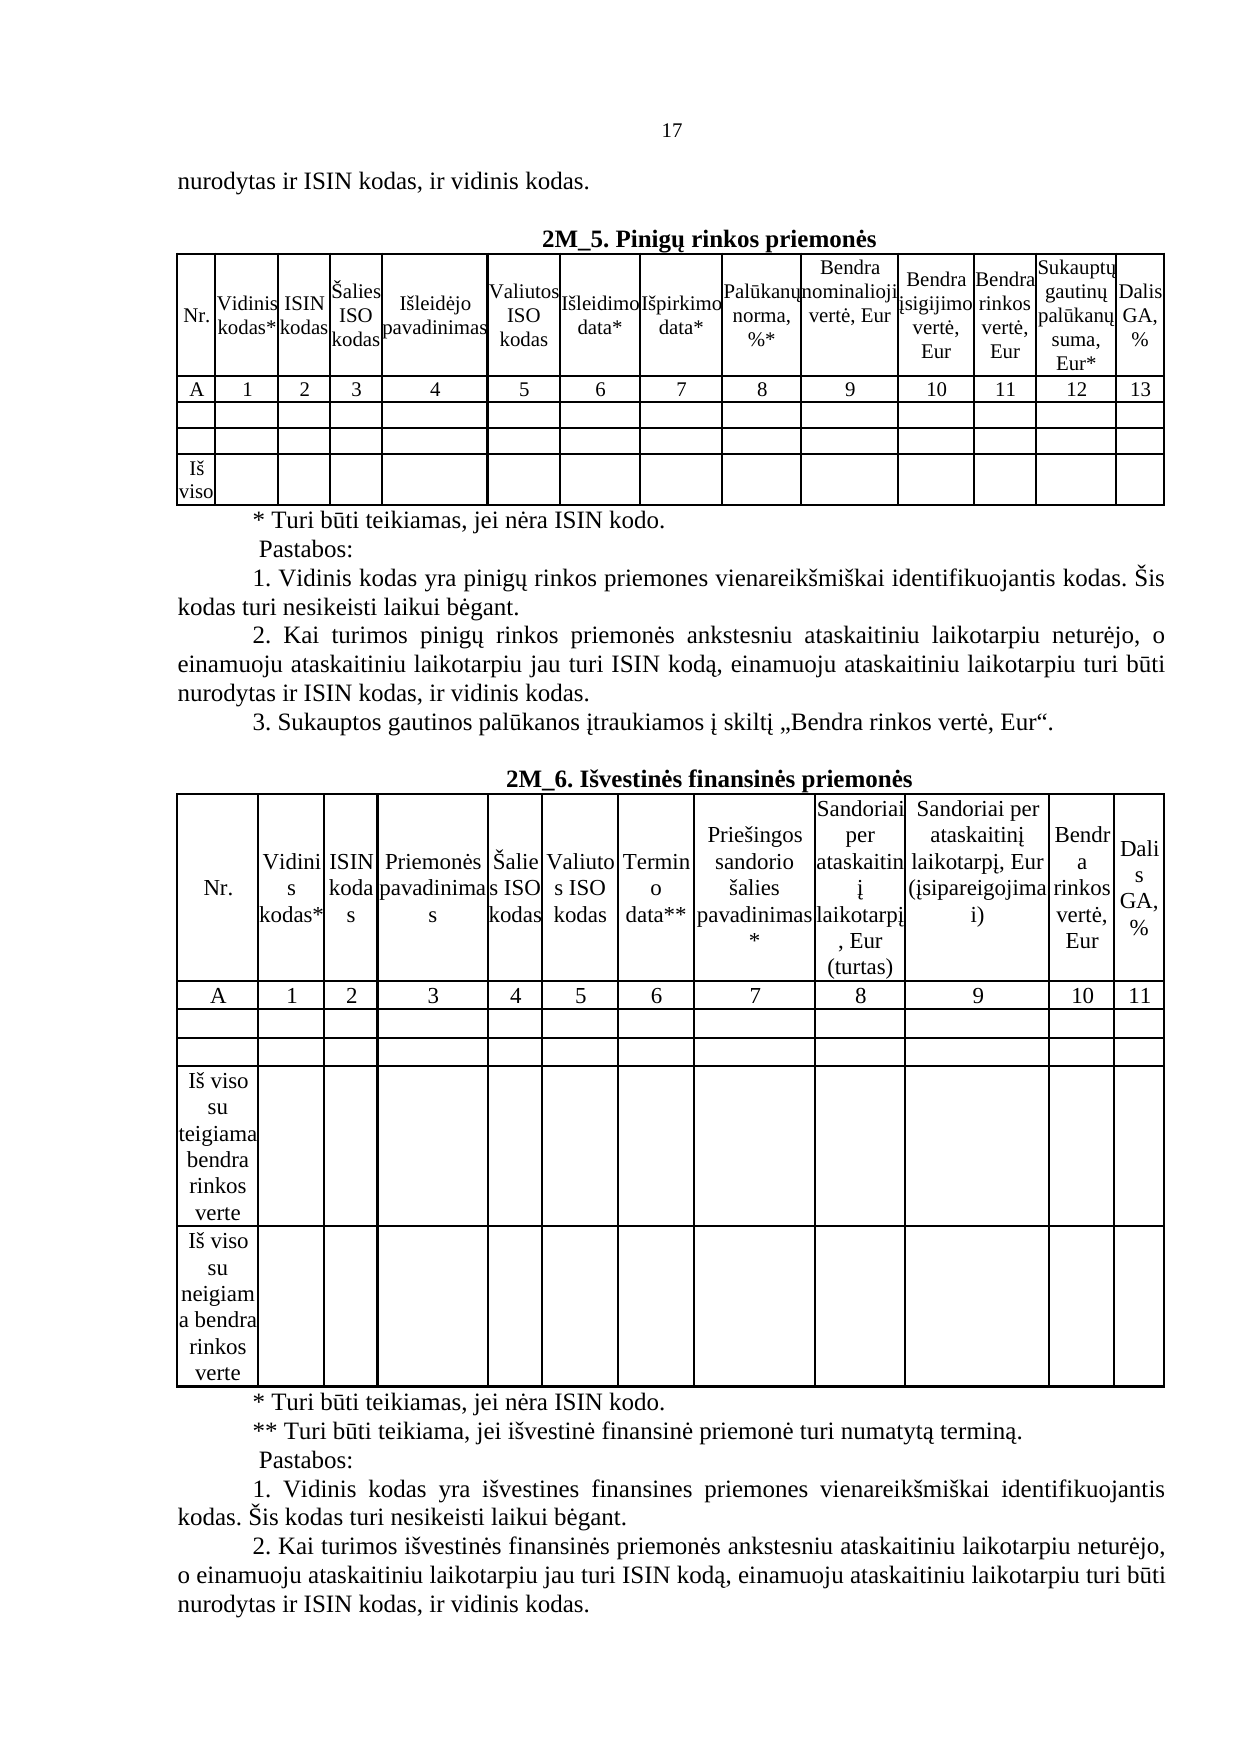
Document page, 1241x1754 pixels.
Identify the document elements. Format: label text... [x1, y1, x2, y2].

table_cell [543, 1227, 617, 1385]
text * Turi būti teikiamas, jei nėra ISIN kodo. [177, 506, 1166, 534]
table_cell 11 [975, 377, 1035, 401]
table_cell [383, 403, 486, 427]
table_cell [543, 1067, 617, 1225]
table_cell [1117, 403, 1163, 427]
table_cell [325, 1039, 376, 1065]
text ** Turi būti teikiama, jei išvestinė finansinė priemonė turi numatytą terminą. [177, 1416, 1166, 1445]
table_cell 3 [331, 377, 381, 401]
text 1. Vidinis kodas yra išvestines finansines priemones vienareikšmiškai identifikuojantis kodas. Šis kodas turi nesikeisti laikui bėgant. [177, 1474, 1166, 1531]
table_cell [723, 403, 800, 427]
table_cell [975, 403, 1035, 427]
table_cell [695, 1227, 814, 1385]
table_cell [216, 429, 277, 453]
table_cell [489, 1039, 541, 1065]
table_cell Iš viso su teigiama bendra rinkos verte [178, 1067, 257, 1225]
table_cell [1115, 1067, 1163, 1225]
table_header Sukauptų gautinų palūkanų suma, Eur* [1037, 255, 1115, 375]
table_cell 5 [489, 377, 559, 401]
table_cell [489, 1010, 541, 1037]
table_cell [816, 1227, 904, 1385]
table_cell [619, 1039, 693, 1065]
table_cell [1050, 1010, 1113, 1037]
table_cell [1117, 455, 1163, 503]
table_cell [816, 1010, 904, 1037]
table_cell [1115, 1010, 1163, 1037]
table_cell [1050, 1227, 1113, 1385]
table_cell [379, 1067, 487, 1225]
table_cell [906, 1039, 1048, 1065]
table_cell 4 [383, 377, 486, 401]
table_cell [259, 1010, 323, 1037]
table_cell 8 [723, 377, 800, 401]
table_header Išleidimo data* [561, 255, 639, 375]
table_cell [331, 429, 381, 453]
table_header Išleidėjo pavadinimas [383, 255, 486, 375]
table_cell [561, 429, 639, 453]
table_header Priešingos sandorio šalies pavadinimas* [695, 795, 814, 980]
table_cell [178, 429, 214, 453]
table_header ISIN kodas [325, 795, 376, 980]
table_cell [489, 403, 559, 427]
table_cell [331, 455, 381, 503]
table_cell 10 [899, 377, 973, 401]
table_cell 11 [1115, 982, 1163, 1008]
table_cell [816, 1039, 904, 1065]
table_header Dalis GA, % [1115, 795, 1163, 980]
table_cell [1037, 455, 1115, 503]
table_cell [379, 1227, 487, 1385]
table_cell [383, 429, 486, 453]
table_cell 9 [802, 377, 897, 401]
table_cell 7 [695, 982, 814, 1008]
table_cell [325, 1010, 376, 1037]
table_cell Iš viso [178, 455, 214, 503]
table_cell [1117, 429, 1163, 453]
table_cell 1 [259, 982, 323, 1008]
table_cell [279, 403, 329, 427]
table_cell [899, 455, 973, 503]
table_cell [1050, 1067, 1113, 1225]
table_cell [641, 403, 721, 427]
table_cell 6 [561, 377, 639, 401]
table_cell [619, 1067, 693, 1225]
table_cell 4 [489, 982, 541, 1008]
table_cell [1050, 1039, 1113, 1065]
table_cell [489, 429, 559, 453]
table_header Bendra įsigijimo vertė, Eur [899, 255, 973, 375]
table_cell [1037, 429, 1115, 453]
table_cell A [178, 982, 257, 1008]
table_header Termino data** [619, 795, 693, 980]
table_cell [259, 1039, 323, 1065]
table_cell [899, 429, 973, 453]
text 3. Sukauptos gautinos palūkanos įtraukiamos į skiltį „Bendra rinkos vertė, Eur“. [177, 707, 1166, 736]
table_cell 1 [216, 377, 277, 401]
table_cell A [178, 377, 214, 401]
table_cell [489, 1067, 541, 1225]
table_header Bendra rinkos vertė, Eur [1050, 795, 1113, 980]
table_cell [802, 429, 897, 453]
table_cell [619, 1010, 693, 1037]
table_cell 7 [641, 377, 721, 401]
table_cell [802, 455, 897, 503]
table_cell [899, 403, 973, 427]
table_cell [723, 429, 800, 453]
table_cell [279, 429, 329, 453]
table_cell 10 [1050, 982, 1113, 1008]
table_cell 8 [816, 982, 904, 1008]
table_cell [279, 455, 329, 503]
table_cell [619, 1227, 693, 1385]
table_header Nr. [178, 795, 257, 980]
table_cell 12 [1037, 377, 1115, 401]
text 1. Vidinis kodas yra pinigų rinkos priemones vienareikšmiškai identifikuojantis kodas. Šis kodas turi nesikeisti laikui bėgant. [177, 563, 1166, 621]
table_cell [561, 403, 639, 427]
table_cell [489, 455, 559, 503]
table_cell [1115, 1039, 1163, 1065]
table_cell [695, 1039, 814, 1065]
table_cell [561, 455, 639, 503]
table_cell [975, 429, 1035, 453]
table_cell [325, 1227, 376, 1385]
table_cell [906, 1227, 1048, 1385]
table_cell [178, 403, 214, 427]
table_cell 2 [279, 377, 329, 401]
table_cell [906, 1067, 1048, 1225]
table_cell [379, 1010, 487, 1037]
table_cell [259, 1067, 323, 1225]
table_header Palūkanų norma, %* [723, 255, 800, 375]
table_header Valiutos ISO kodas [489, 255, 559, 375]
table_header Vidinis kodas* [259, 795, 323, 980]
table_cell [379, 1039, 487, 1065]
table_header Sandoriai per ataskaitinį laikotarpį, Eur (įsipareigojimai) [906, 795, 1048, 980]
text Pastabos: [177, 534, 1166, 563]
table_cell 3 [379, 982, 487, 1008]
table_header Nr. [178, 255, 214, 375]
table_cell [543, 1039, 617, 1065]
table_cell [178, 1039, 257, 1065]
text Pastabos: [177, 1445, 1166, 1474]
table_cell 5 [543, 982, 617, 1008]
table_cell [975, 455, 1035, 503]
table_cell [802, 403, 897, 427]
text 2. Kai turimos pinigų rinkos priemonės ankstesniu ataskaitiniu laikotarpiu neturėjo, o einamuoju ataskaitiniu laikotarpiu jau turi ISIN kodą, einamuoju ataskaitiniu laikotarpiu turi būti nurodytas ir ISIN kodas, ir vidinis kodas. [177, 621, 1166, 707]
table_cell [325, 1067, 376, 1225]
table_cell 9 [906, 982, 1048, 1008]
table_cell [331, 403, 381, 427]
table_cell [216, 403, 277, 427]
table_header ISIN kodas [279, 255, 329, 375]
table_header Valiutos ISO kodas [543, 795, 617, 980]
table_header Dalis GA, % [1117, 255, 1163, 375]
table_header Vidinis kodas* [216, 255, 277, 375]
table_cell [906, 1010, 1048, 1037]
table_cell [543, 1010, 617, 1037]
table_header Išpirkimo data* [641, 255, 721, 375]
table_cell Iš viso su neigiama bendra rinkos verte [178, 1227, 257, 1385]
table_cell [259, 1227, 323, 1385]
table_cell [641, 455, 721, 503]
table_header Priemonės pavadinimas [379, 795, 487, 980]
table_cell [695, 1067, 814, 1225]
table_cell [723, 455, 800, 503]
table_cell 13 [1117, 377, 1163, 401]
table_header Šalies ISO kodas [331, 255, 381, 375]
text * Turi būti teikiamas, jei nėra ISIN kodo. [177, 1387, 1166, 1416]
table_header Bendra nominalioji vertė, Eur [802, 255, 897, 375]
text 2M_5. Pinigų rinkos priemonės [177, 224, 1166, 252]
table_header Sandoriai per ataskaitinį laikotarpį, Eur (turtas) [816, 795, 904, 980]
text 2M_6. Išvestinės finansinės priemonės [177, 764, 1166, 793]
table_cell 6 [619, 982, 693, 1008]
text 2. Kai turimos išvestinės finansinės priemonės ankstesniu ataskaitiniu laikotarpiu neturėjo, o einamuoju ataskaitiniu laikotarpiu jau turi ISIN kodą, einamuoju ataskaitiniu laikotarpiu turi būti nurodytas ir ISIN kodas, ir vidinis kodas. [177, 1531, 1166, 1617]
table_cell [816, 1067, 904, 1225]
table_cell [178, 1010, 257, 1037]
table_header Bendra rinkos vertė, Eur [975, 255, 1035, 375]
table_cell [695, 1010, 814, 1037]
table_cell [641, 429, 721, 453]
table_cell [489, 1227, 541, 1385]
table_cell [1037, 403, 1115, 427]
table_cell [383, 455, 486, 503]
table_cell 2 [325, 982, 376, 1008]
text nurodytas ir ISIN kodas, ir vidinis kodas. [177, 166, 1166, 195]
table_cell [216, 455, 277, 503]
table_header Šalies ISO kodas [489, 795, 541, 980]
table_cell [1115, 1227, 1163, 1385]
